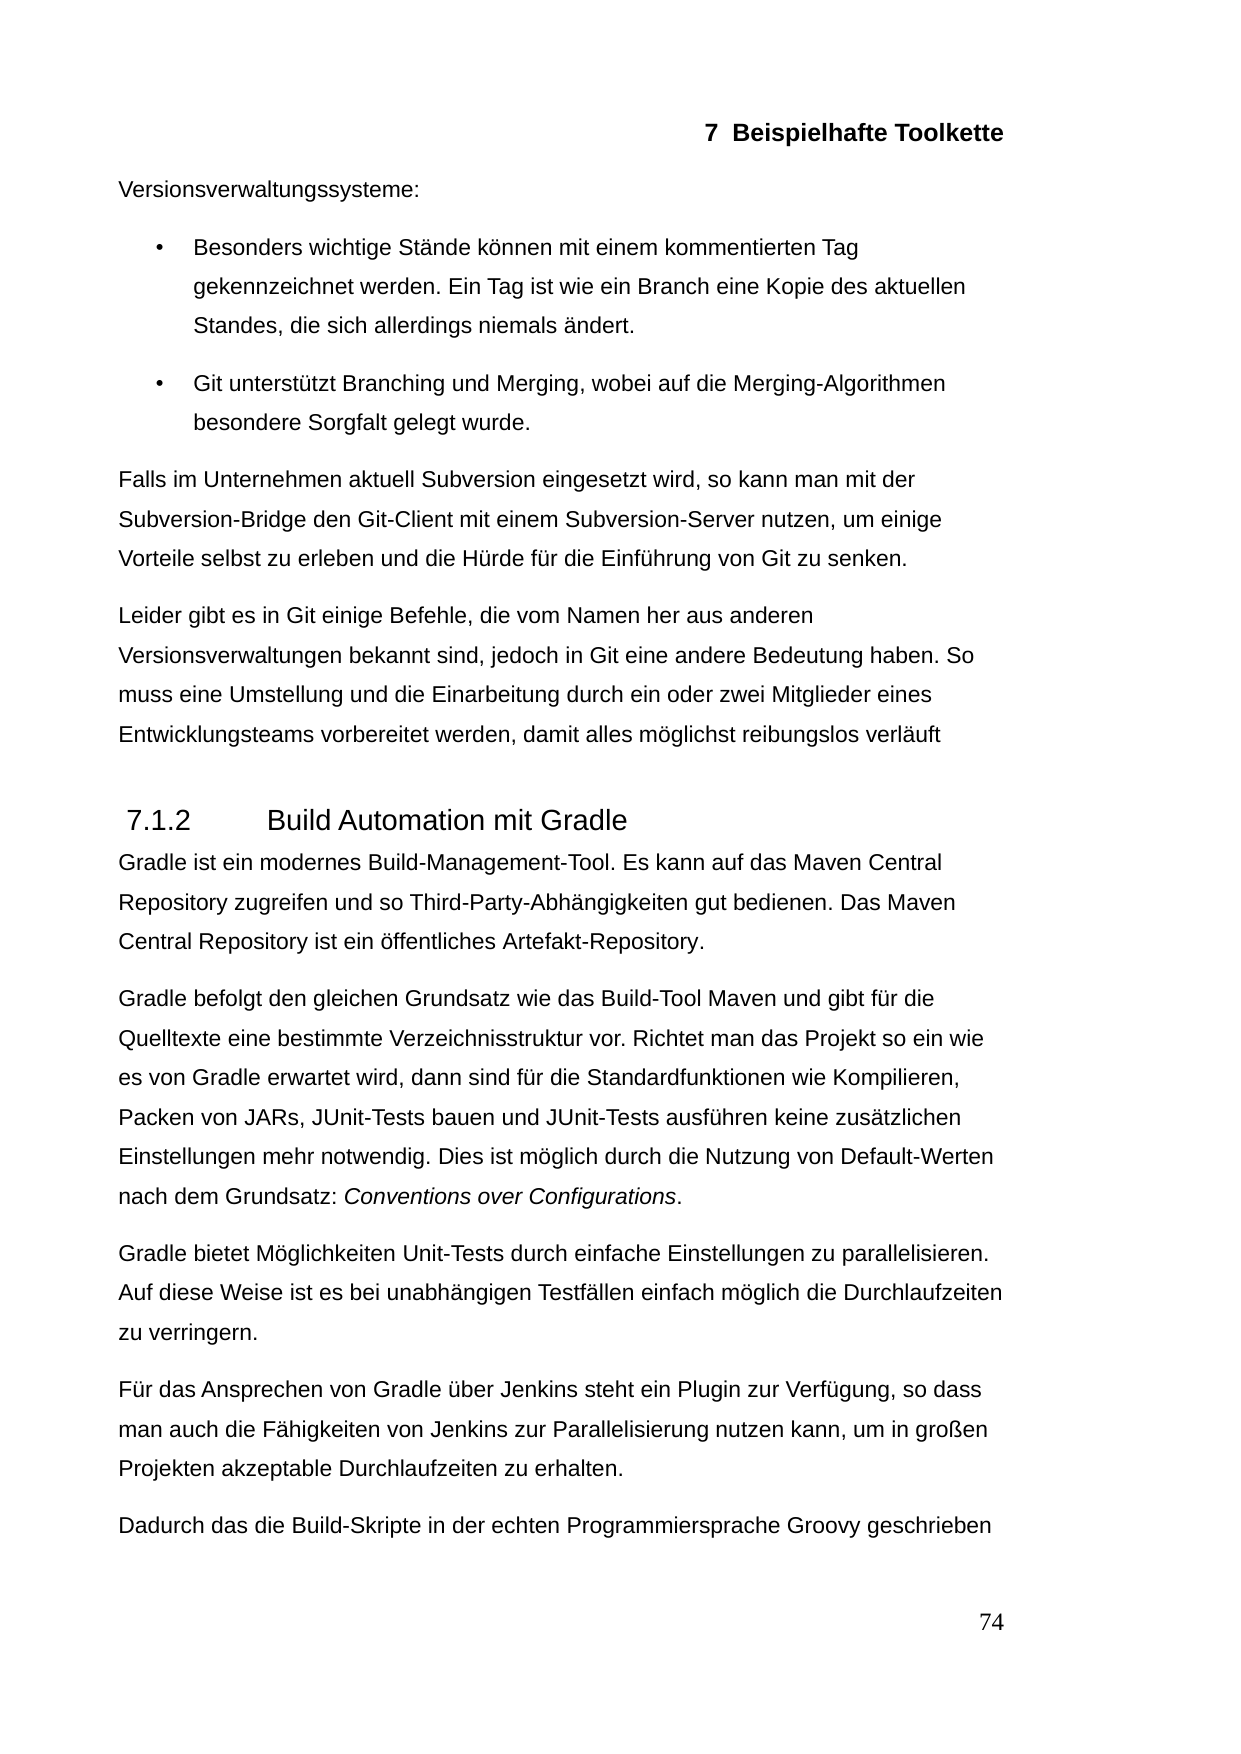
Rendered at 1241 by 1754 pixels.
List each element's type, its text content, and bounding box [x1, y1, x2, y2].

text Gradle befolgt den gleichen Grundsatz wie das Build-Tool Maven und gibt für die Quelltexte eine bestimmte Verzeichnisstruktur vor. Richtet man das Projekt so ein wie es von Gradle erwartet wird, dann sind für die Standardfunktionen wie Kompilieren, Packen von JARs, JUnit-Tests bauen und JUnit-Tests ausführen keine zusätzlichen Einstellungen mehr notwendig. Dies ist möglich durch die Nutzung von Default-Werten nach dem Grundsatz: Conventions over Configurations. [118, 985, 1004, 1209]
text Dadurch das die Build-Skripte in der echten Programmiersprache Groovy geschrieben [118, 1512, 1004, 1538]
text Versionsverwaltungssysteme: [118, 176, 1004, 203]
list Besonders wichtige Stände können mit einem kommentierten Tag gekennzeichnet werden. Ein Tag ist wie ein Branch eine Kopie des aktuellen Standes, die sich allerdings niemals ändert. [156, 233, 1004, 339]
text Für das Ansprechen von Gradle über Jenkins steht ein Plugin zur Verfügung, so dass man auch die Fähigkeiten von Jenkins zur Parallelisierung nutzen kann, um in großen Projekten akzeptable Durchlaufzeiten zu erhalten. [118, 1376, 1004, 1481]
list Git unterstützt Branching und Merging, wobei auf die Merging-Algorithmen besondere Sorgfalt gelegt wurde. [156, 370, 1004, 436]
subtitle Build Automation mit Gradle [118, 803, 1004, 837]
text Leider gibt es in Git einige Befehle, die vom Namen her aus anderen Versionsverwaltungen bekannt sind, jedoch in Git eine andere Bedeutung haben. So muss eine Umstellung und die Einarbeitung durch ein oder zwei Mitglieder eines Entwicklungsteams vorbereitet werden, damit alles möglichst reibungslos verläuft [118, 602, 1004, 747]
text Falls im Unternehmen aktuell Subversion eingesetzt wird, so kann man mit der Subversion-Bridge den Git-Client mit einem Subversion-Server nutzen, um einige Vorteile selbst zu erleben und die Hürde für die Einführung von Git zu senken. [118, 466, 1004, 572]
text Gradle bietet Möglichkeiten Unit-Tests durch einfache Einstellungen zu parallelisieren. Auf diese Weise ist es bei unabhängigen Testfällen einfach möglich die Durchlaufzeiten zu verringern. [118, 1240, 1004, 1345]
text Gradle ist ein modernes Build-Management-Tool. Es kann auf das Maven Central Repository zugreifen und so Third-Party-Abhängigkeiten gut bedienen. Das Maven Central Repository ist ein öffentliches Artefakt-Repository. [118, 849, 1004, 954]
